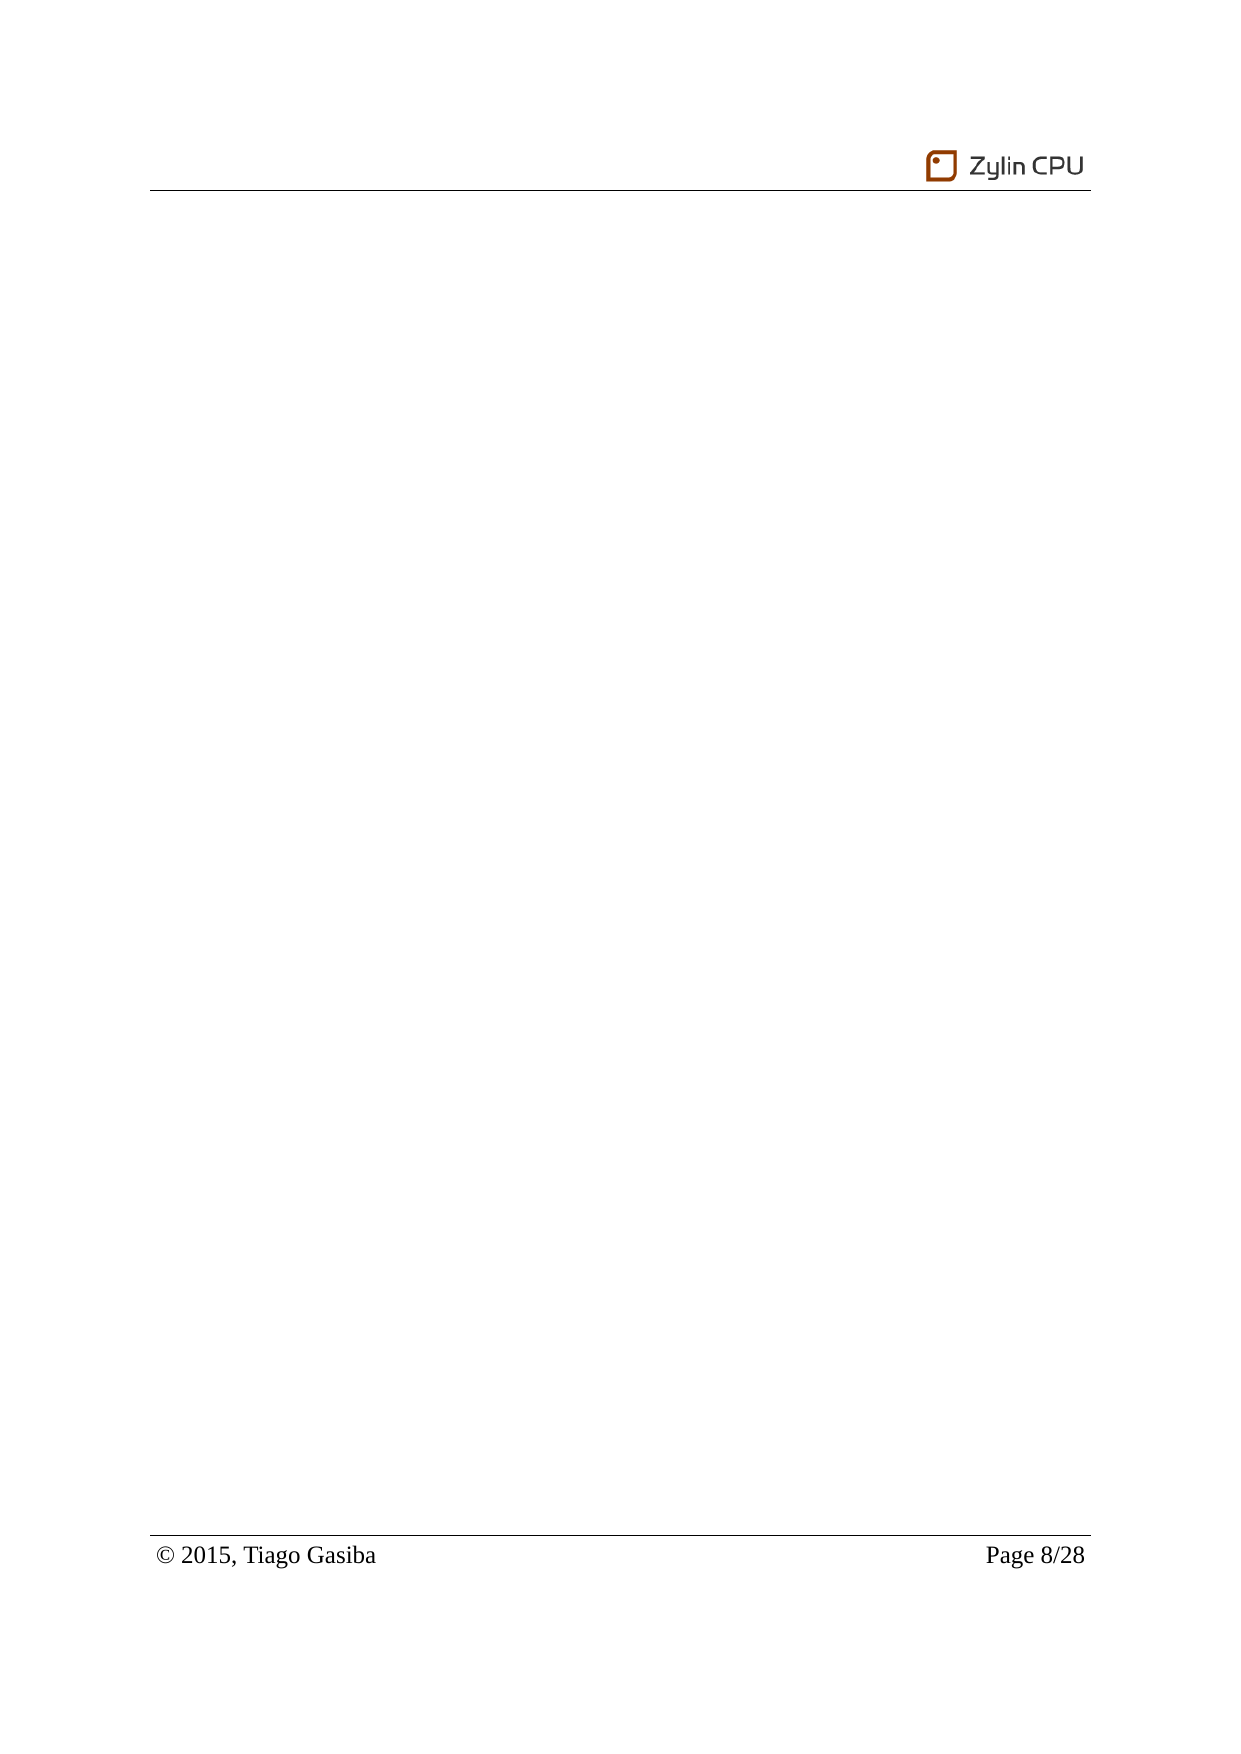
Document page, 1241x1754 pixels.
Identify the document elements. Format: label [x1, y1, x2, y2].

picture [922, 148, 1151, 185]
